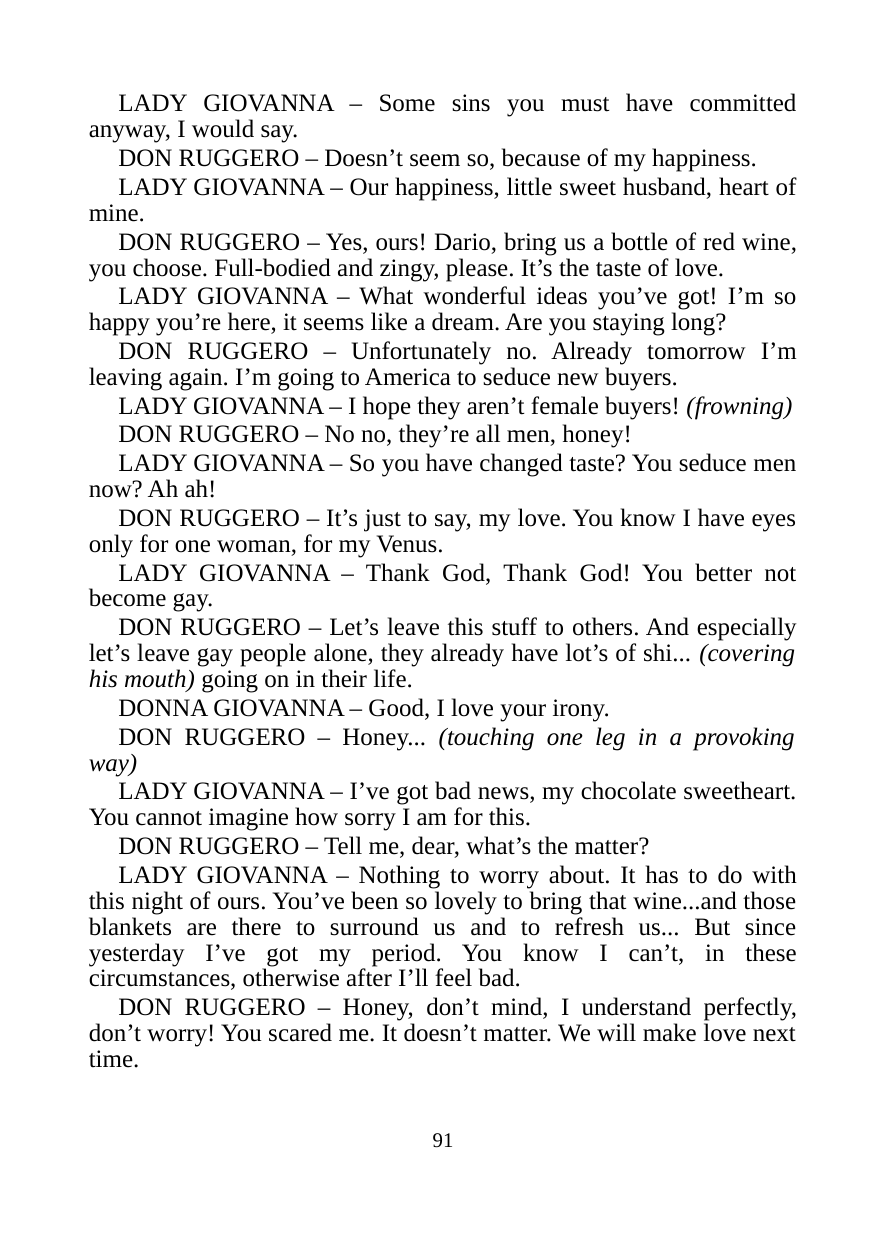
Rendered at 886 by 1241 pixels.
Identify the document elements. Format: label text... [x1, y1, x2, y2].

text DON RUGGERO – Let’s leave this stuff to others. And especially let’s leave gay people alone, they already have lot’s of shi... (covering his mouth) going on in their life. [88, 612, 797, 693]
text DON RUGGERO – No no, they’re all men, honey! [88, 419, 797, 448]
text LADY GIOVANNA – I’ve got bad news, my chocolate sweetheart. You cannot imagine how sorry I am for this. [88, 776, 797, 831]
text DON RUGGERO – It’s just to say, my love. You know I have eyes only for one woman, for my Venus. [88, 503, 797, 558]
text DON RUGGERO – Tell me, dear, what’s the matter? [88, 831, 797, 860]
text LADY GIOVANNA – I hope they aren’t female buyers! (frowning) [88, 391, 797, 419]
text LADY GIOVANNA – Thank God, Thank God! You better not become gay. [88, 558, 797, 612]
text DON RUGGERO – Yes, ours! Dario, bring us a bottle of red wine, you choose. Full-bodied and zingy, please. It’s the taste of love. [88, 227, 797, 281]
text DON RUGGERO – Honey... (touching one leg in a provoking way) [88, 722, 797, 776]
text LADY GIOVANNA – So you have changed taste? You seduce men now? Ah ah! [88, 448, 797, 503]
text LADY GIOVANNA – What wonderful ideas you’ve got! I’m so happy you’re here, it seems like a dream. Are you staying long? [88, 281, 797, 336]
text DON RUGGERO – Unfortunately no. Already tomorrow I’m leaving again. I’m going to America to seduce new buyers. [88, 336, 797, 391]
text LADY GIOVANNA – Our happiness, little sweet husband, heart of mine. [88, 172, 797, 227]
text DONNA GIOVANNA – Good, I love your irony. [88, 693, 797, 722]
text DON RUGGERO – Doesn’t seem so, because of my happiness. [88, 143, 797, 172]
text LADY GIOVANNA – Some sins you must have committed anyway, I would say. [88, 88, 797, 143]
text LADY GIOVANNA – Nothing to worry about. It has to do with this night of ours. You’ve been so lovely to bring that wine...and those blankets are there to surround us and to refresh us... But since yesterday I’ve got my period. You know I can’t, in these circumstances, otherwise after I’ll feel bad. [88, 860, 797, 992]
text DON RUGGERO – Honey, don’t mind, I understand perfectly, don’t worry! You scared me. It doesn’t matter. We will make love next time. [88, 992, 797, 1073]
